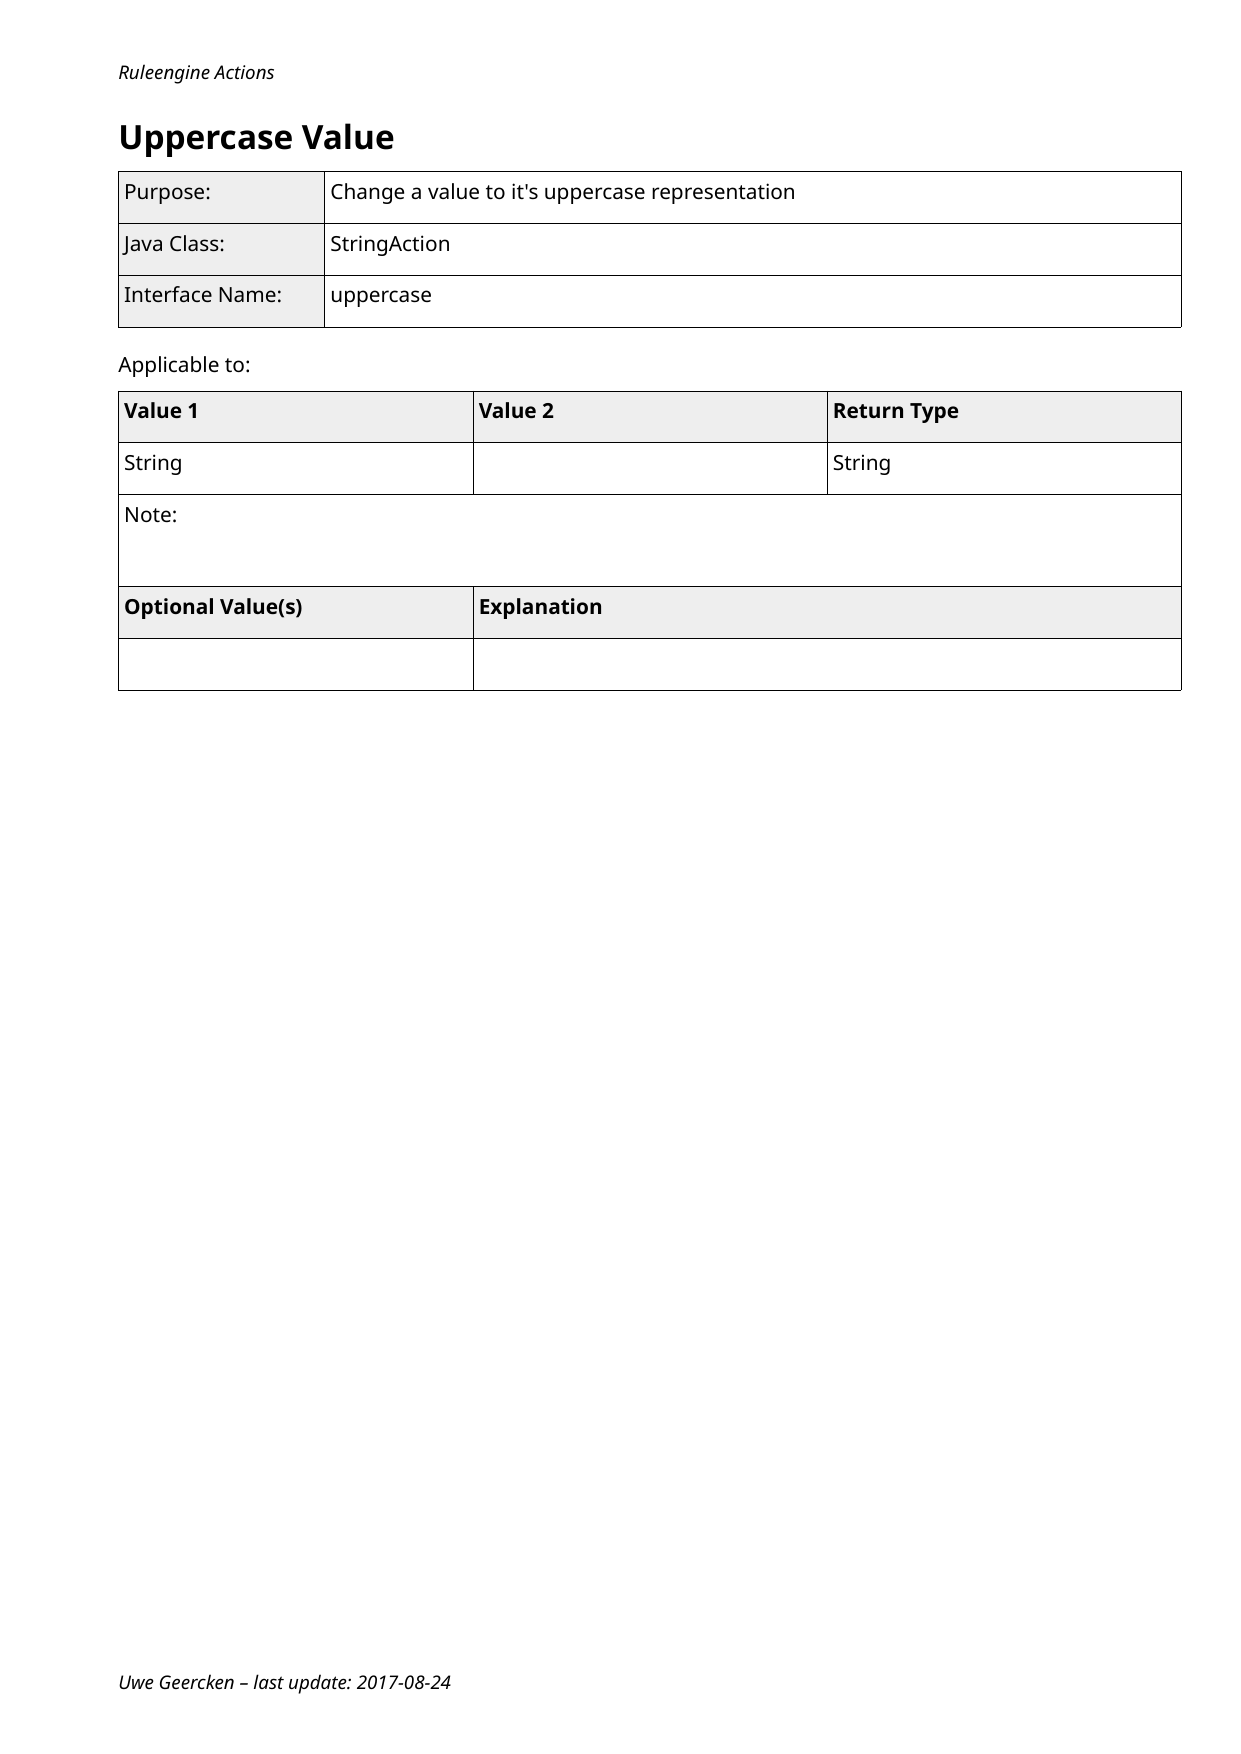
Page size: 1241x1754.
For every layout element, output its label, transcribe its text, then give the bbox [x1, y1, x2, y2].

table_cell [474, 639, 1181, 689]
table_cell Optional Value(s) [119, 587, 473, 638]
text Applicable to: [118, 350, 1181, 379]
table_cell uppercase [325, 276, 1181, 327]
table_header Change a value to it's uppercase representation [325, 172, 1181, 223]
table_cell Java Class: [119, 224, 324, 275]
table_header Value 1 [119, 392, 473, 442]
table_cell Note: [119, 495, 1181, 586]
table_header Purpose: [119, 172, 324, 223]
table_cell [119, 639, 473, 689]
table_cell String [828, 443, 1181, 494]
table_cell String [119, 443, 473, 494]
text Uppercase Value [118, 114, 1181, 159]
table_header Return Type [828, 392, 1181, 442]
table_cell Interface Name: [119, 276, 324, 327]
table_cell [474, 443, 827, 494]
table_header Value 2 [474, 392, 827, 442]
table_cell Explanation [474, 587, 1181, 638]
table_cell StringAction [325, 224, 1181, 275]
